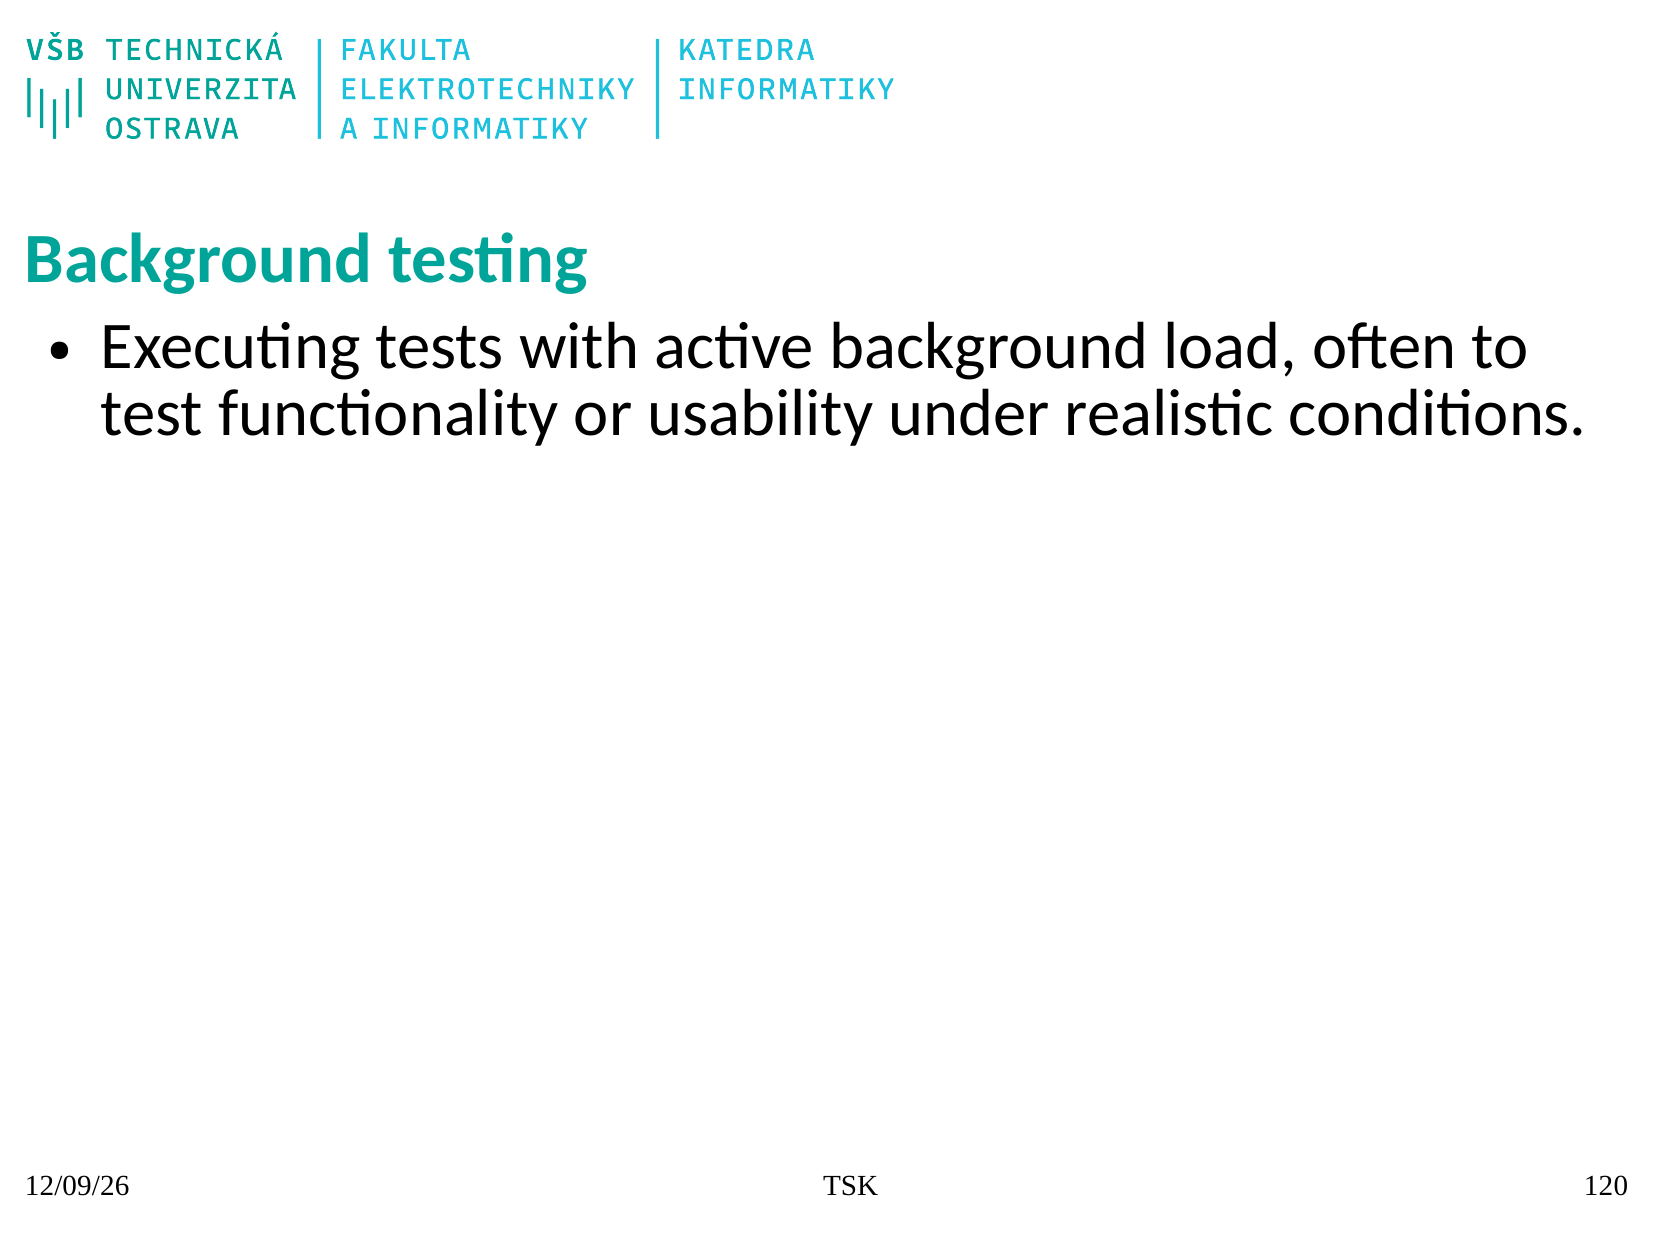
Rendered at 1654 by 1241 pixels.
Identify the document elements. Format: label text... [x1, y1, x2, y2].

picture [26, 31, 894, 139]
title Background testing [24, 169, 1629, 300]
list Executing tests with active background load, often to test functionality or usability under realistic conditions. [30, 318, 1629, 1146]
